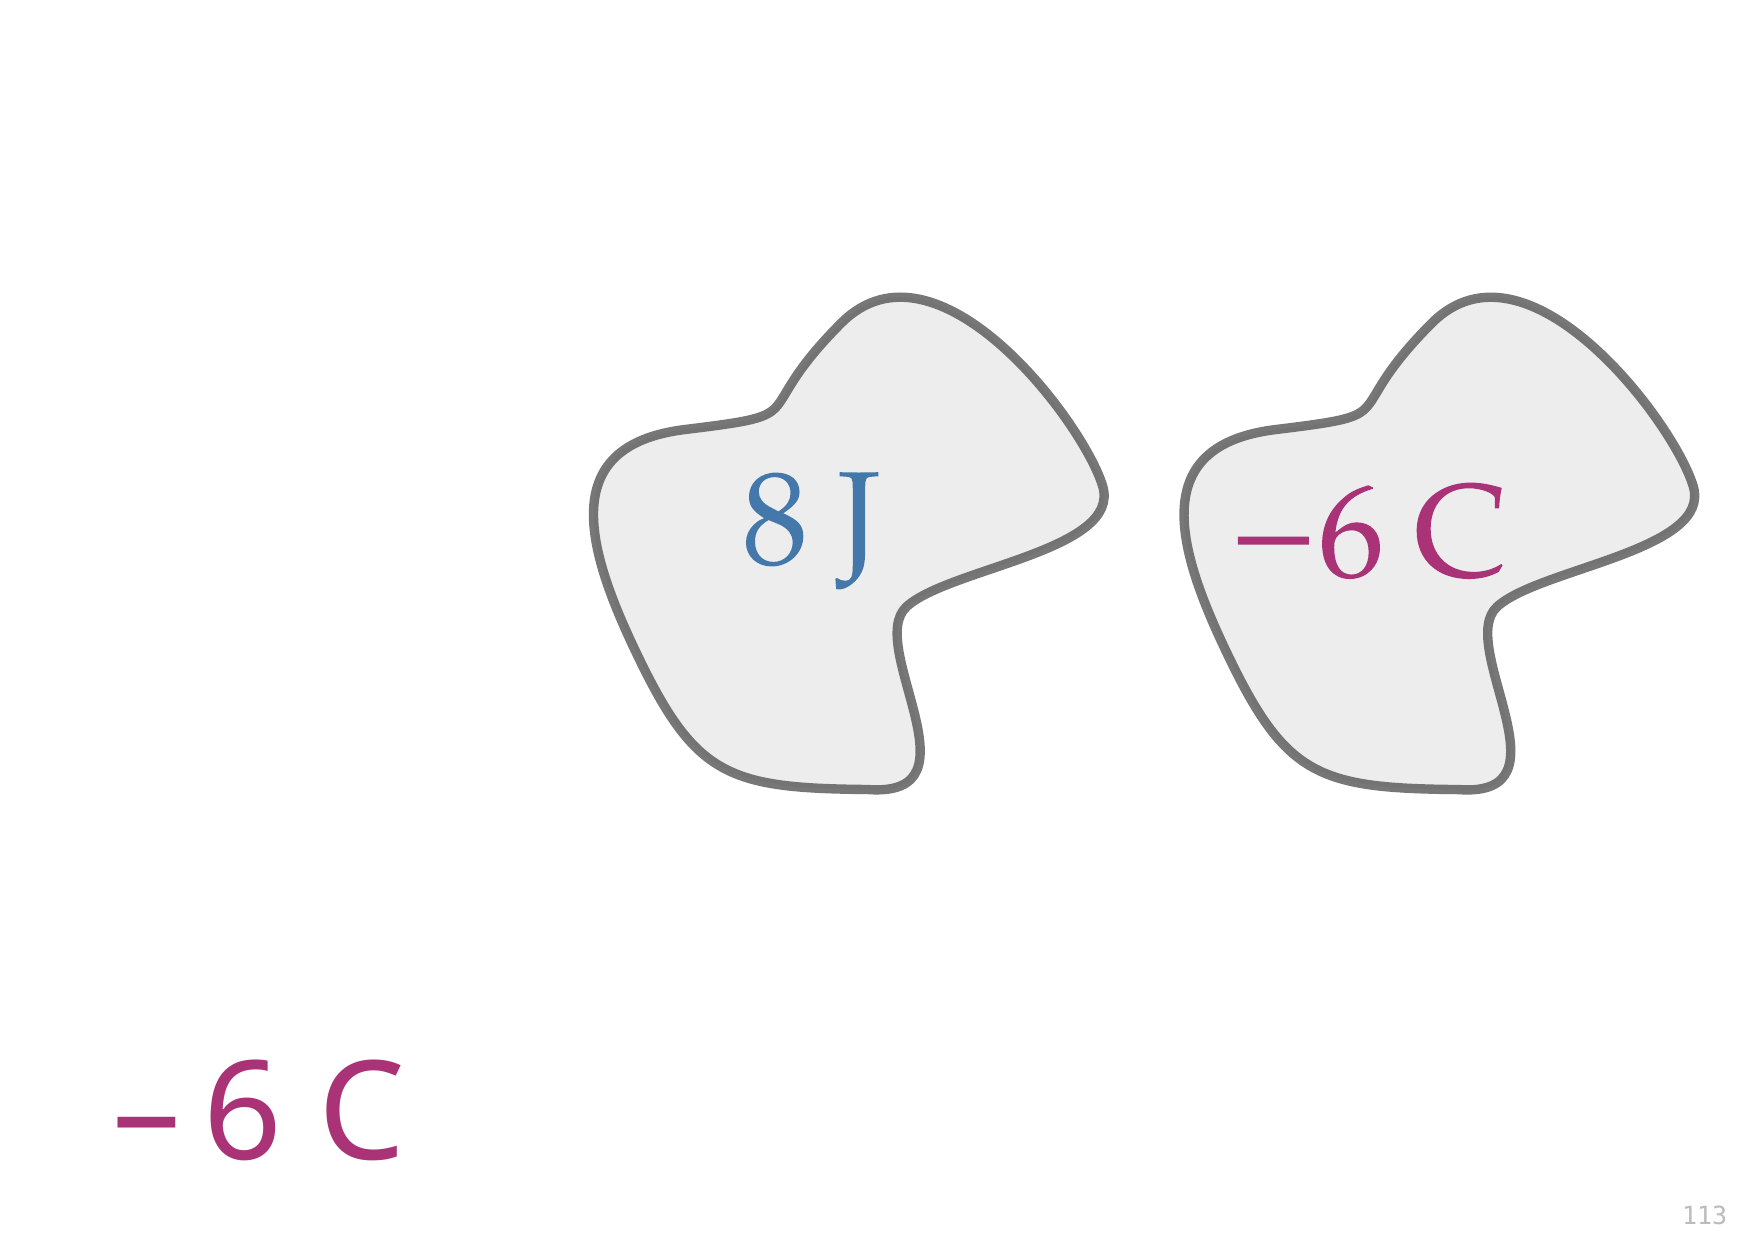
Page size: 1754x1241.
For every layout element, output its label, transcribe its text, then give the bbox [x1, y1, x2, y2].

text_box [1184, 297, 1695, 790]
text_box [593, 297, 1105, 790]
text_box – 6 C [97, 986, 414, 1153]
